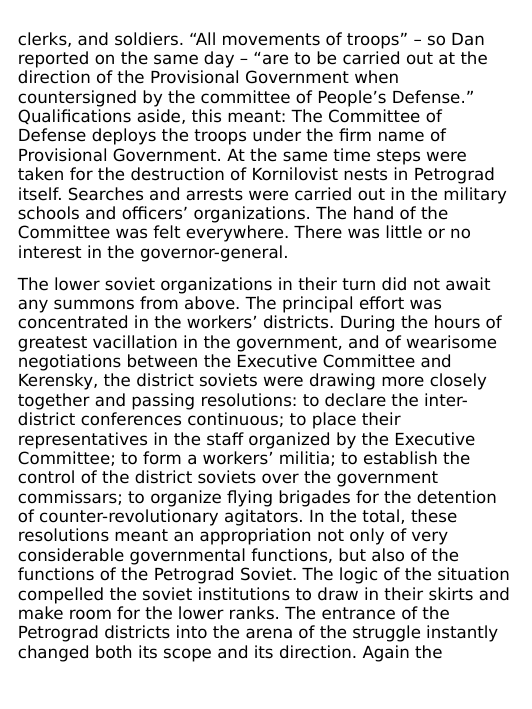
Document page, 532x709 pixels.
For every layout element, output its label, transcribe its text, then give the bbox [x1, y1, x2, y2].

text clerks, and soldiers. “All movements of troops” – so Dan reported on the same day – “are to be carried out at the direction of the Provisional Government when countersigned by the committee of People’s Defense.” Qualifications aside, this meant: The Committee of Defense deploys the troops under the firm name of Provisional Government. At the same time steps were taken for the destruction of Kornilovist nests in Petrograd itself. Searches and arrests were carried out in the military schools and officers’ organizations. The hand of the Committee was felt everywhere. There was little or no interest in the governor-general. [18, 29, 514, 262]
text The lower soviet organizations in their turn did not await any summons from above. The principal effort was concentrated in the workers’ districts. During the hours of greatest vacillation in the government, and of wearisome negotiations between the Executive Committee and Kerensky, the district soviets were drawing more closely together and passing resolutions: to declare the inter-district conferences continuous; to place their representatives in the staff organized by the Executive Committee; to form a workers’ militia; to establish the control of the district soviets over the government commissars; to organize flying brigades for the detention of counter-revolutionary agitators. In the total, these resolutions meant an appropriation not only of very considerable governmental functions, but also of the functions of the Petrograd Soviet. The logic of the situation compelled the soviet institutions to draw in their skirts and make room for the lower ranks. The entrance of the Petrograd districts into the arena of the struggle instantly changed both its scope and its direction. Again the [18, 274, 514, 662]
